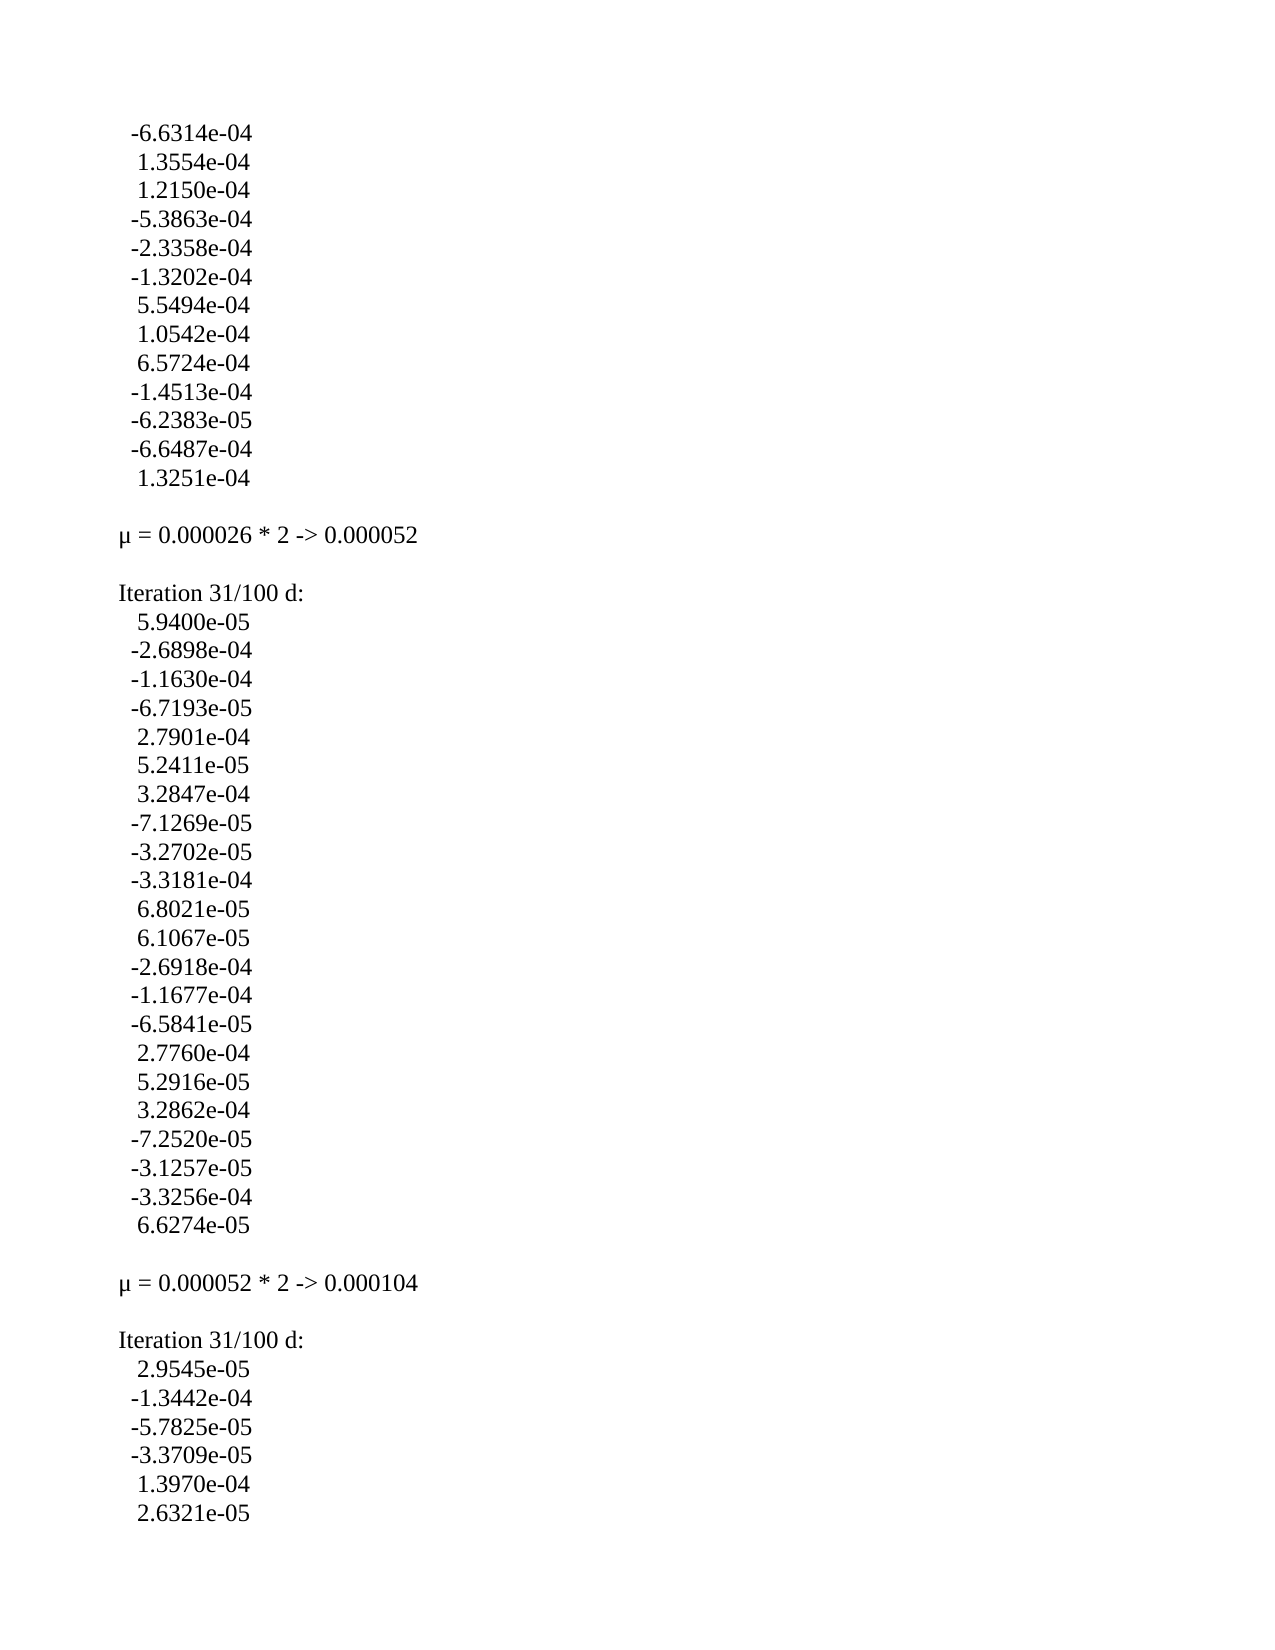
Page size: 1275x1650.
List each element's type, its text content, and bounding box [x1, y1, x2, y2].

text -6.2383e-05 [118, 406, 1157, 434]
text 2.9545e-05 [118, 1354, 1157, 1383]
text 6.8021e-05 [118, 894, 1157, 923]
text 5.9400e-05 [118, 607, 1157, 636]
text -3.2702e-05 [118, 837, 1157, 866]
text 1.3554e-04 [118, 147, 1157, 176]
text 3.2862e-04 [118, 1096, 1157, 1124]
text 6.5724e-04 [118, 348, 1157, 377]
text 6.1067e-05 [118, 923, 1157, 952]
text -1.1677e-04 [118, 981, 1157, 1009]
text -7.2520e-05 [118, 1124, 1157, 1153]
text -2.6918e-04 [118, 952, 1157, 981]
text 6.6274e-05 [118, 1211, 1157, 1239]
text μ = 0.000052 * 2 -> 0.000104 [118, 1268, 1157, 1297]
text Iteration 31/100 d: [118, 1326, 1157, 1354]
text -3.3256e-04 [118, 1182, 1157, 1211]
text -1.4513e-04 [118, 377, 1157, 406]
text -5.3863e-04 [118, 204, 1157, 233]
text 2.7901e-04 [118, 722, 1157, 751]
text -3.3709e-05 [118, 1441, 1157, 1469]
text -1.3442e-04 [118, 1383, 1157, 1412]
text 1.3251e-04 [118, 463, 1157, 492]
text -3.1257e-05 [118, 1153, 1157, 1182]
text -6.6487e-04 [118, 434, 1157, 463]
text 1.3970e-04 [118, 1469, 1157, 1498]
text -5.7825e-05 [118, 1412, 1157, 1441]
text -3.3181e-04 [118, 866, 1157, 894]
text -6.6314e-04 [118, 118, 1157, 147]
text 2.6321e-05 [118, 1498, 1157, 1527]
text -1.3202e-04 [118, 262, 1157, 291]
text 2.7760e-04 [118, 1038, 1157, 1067]
text -2.3358e-04 [118, 233, 1157, 262]
text -6.7193e-05 [118, 693, 1157, 722]
text 5.5494e-04 [118, 291, 1157, 319]
text 1.2150e-04 [118, 176, 1157, 204]
text -1.1630e-04 [118, 664, 1157, 693]
text -7.1269e-05 [118, 808, 1157, 837]
text 5.2411e-05 [118, 751, 1157, 779]
text 5.2916e-05 [118, 1067, 1157, 1096]
text 3.2847e-04 [118, 779, 1157, 808]
text -2.6898e-04 [118, 636, 1157, 664]
text 1.0542e-04 [118, 319, 1157, 348]
text μ = 0.000026 * 2 -> 0.000052 [118, 521, 1157, 549]
text Iteration 31/100 d: [118, 578, 1157, 607]
text -6.5841e-05 [118, 1009, 1157, 1038]
